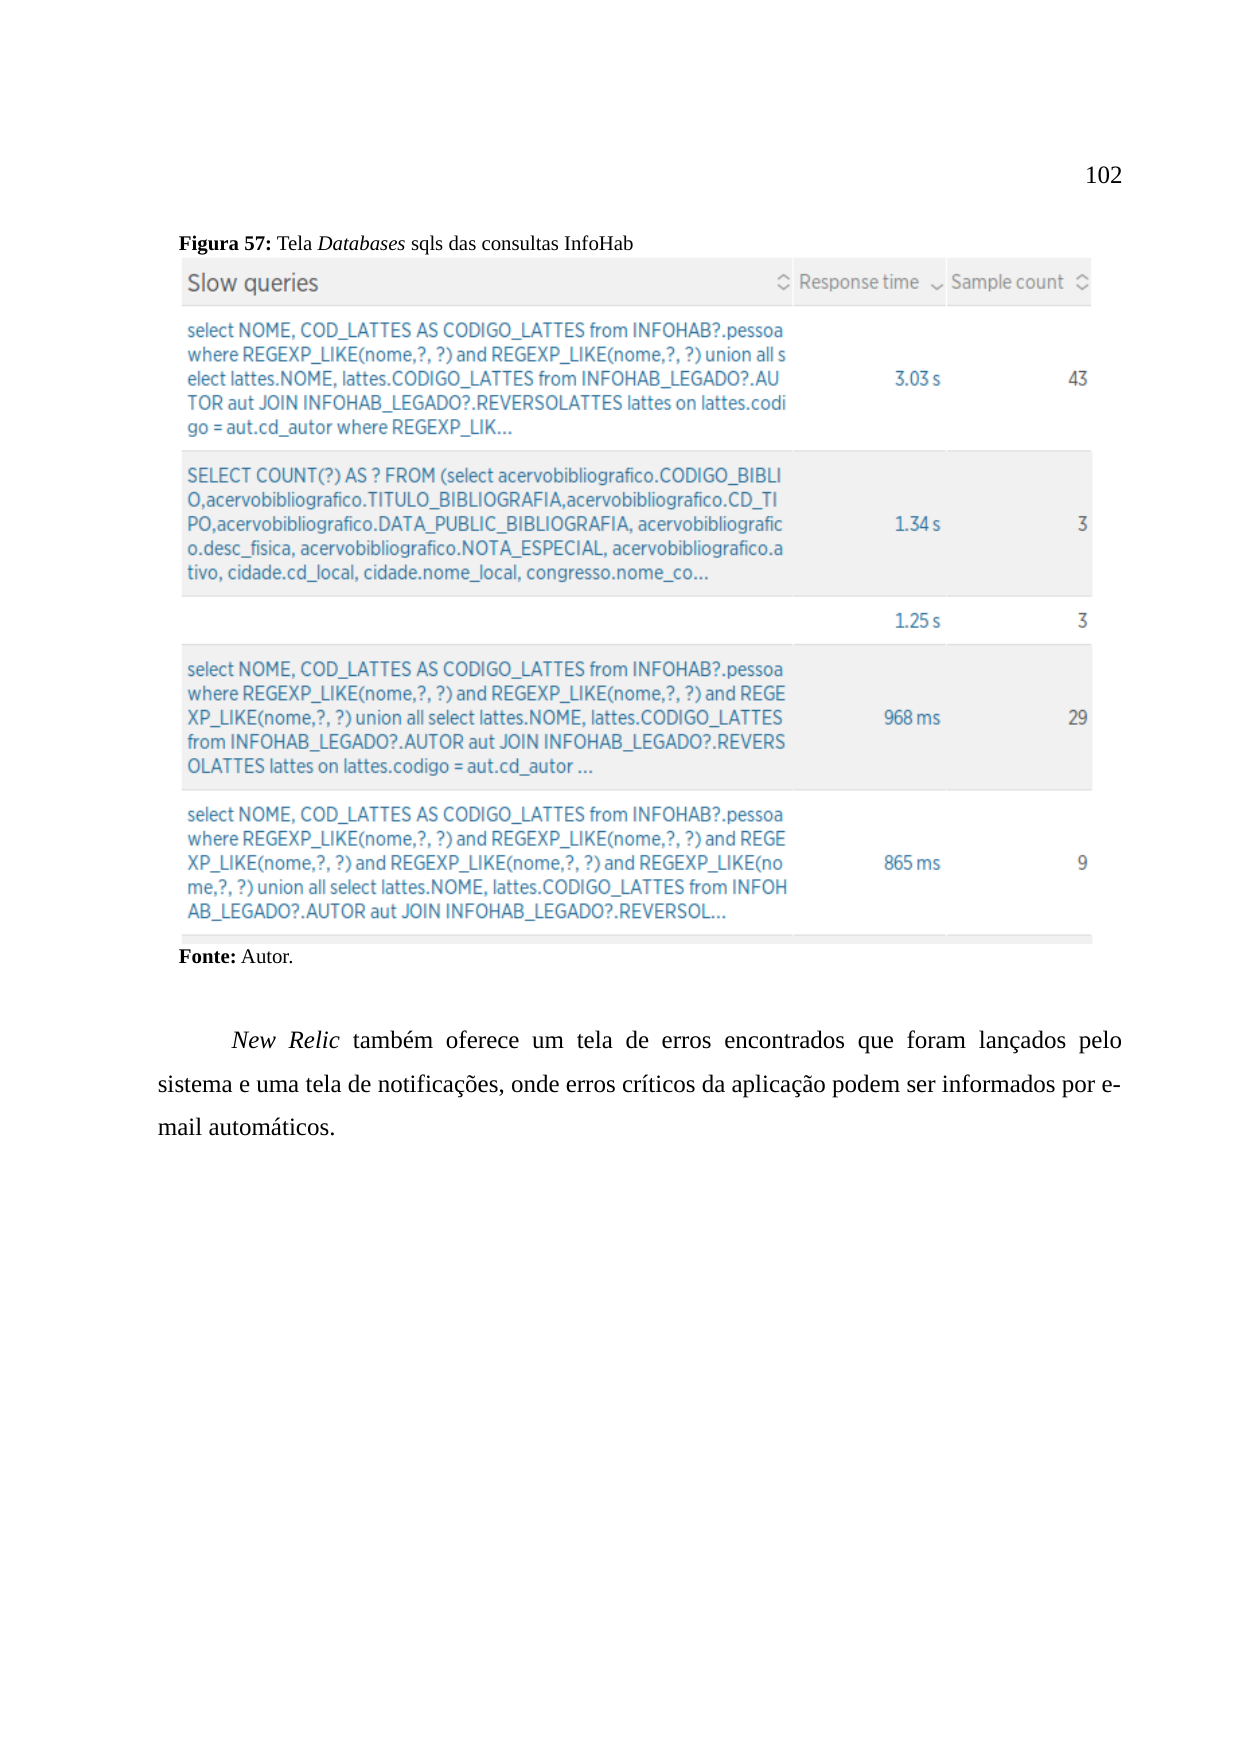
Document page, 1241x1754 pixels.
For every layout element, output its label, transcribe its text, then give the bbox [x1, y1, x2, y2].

picture [178, 255, 1102, 944]
text Fonte: Autor. [179, 944, 1101, 968]
text New Relic também oferece um tela de erros encontrados que foram lançados pelo sistema e uma tela de notificações, onde erros críticos da aplicação podem ser informados por e-mail automáticos. [158, 1026, 1122, 1141]
text Figura 57: Tela Databases sqls das consultas InfoHab [179, 231, 1101, 255]
